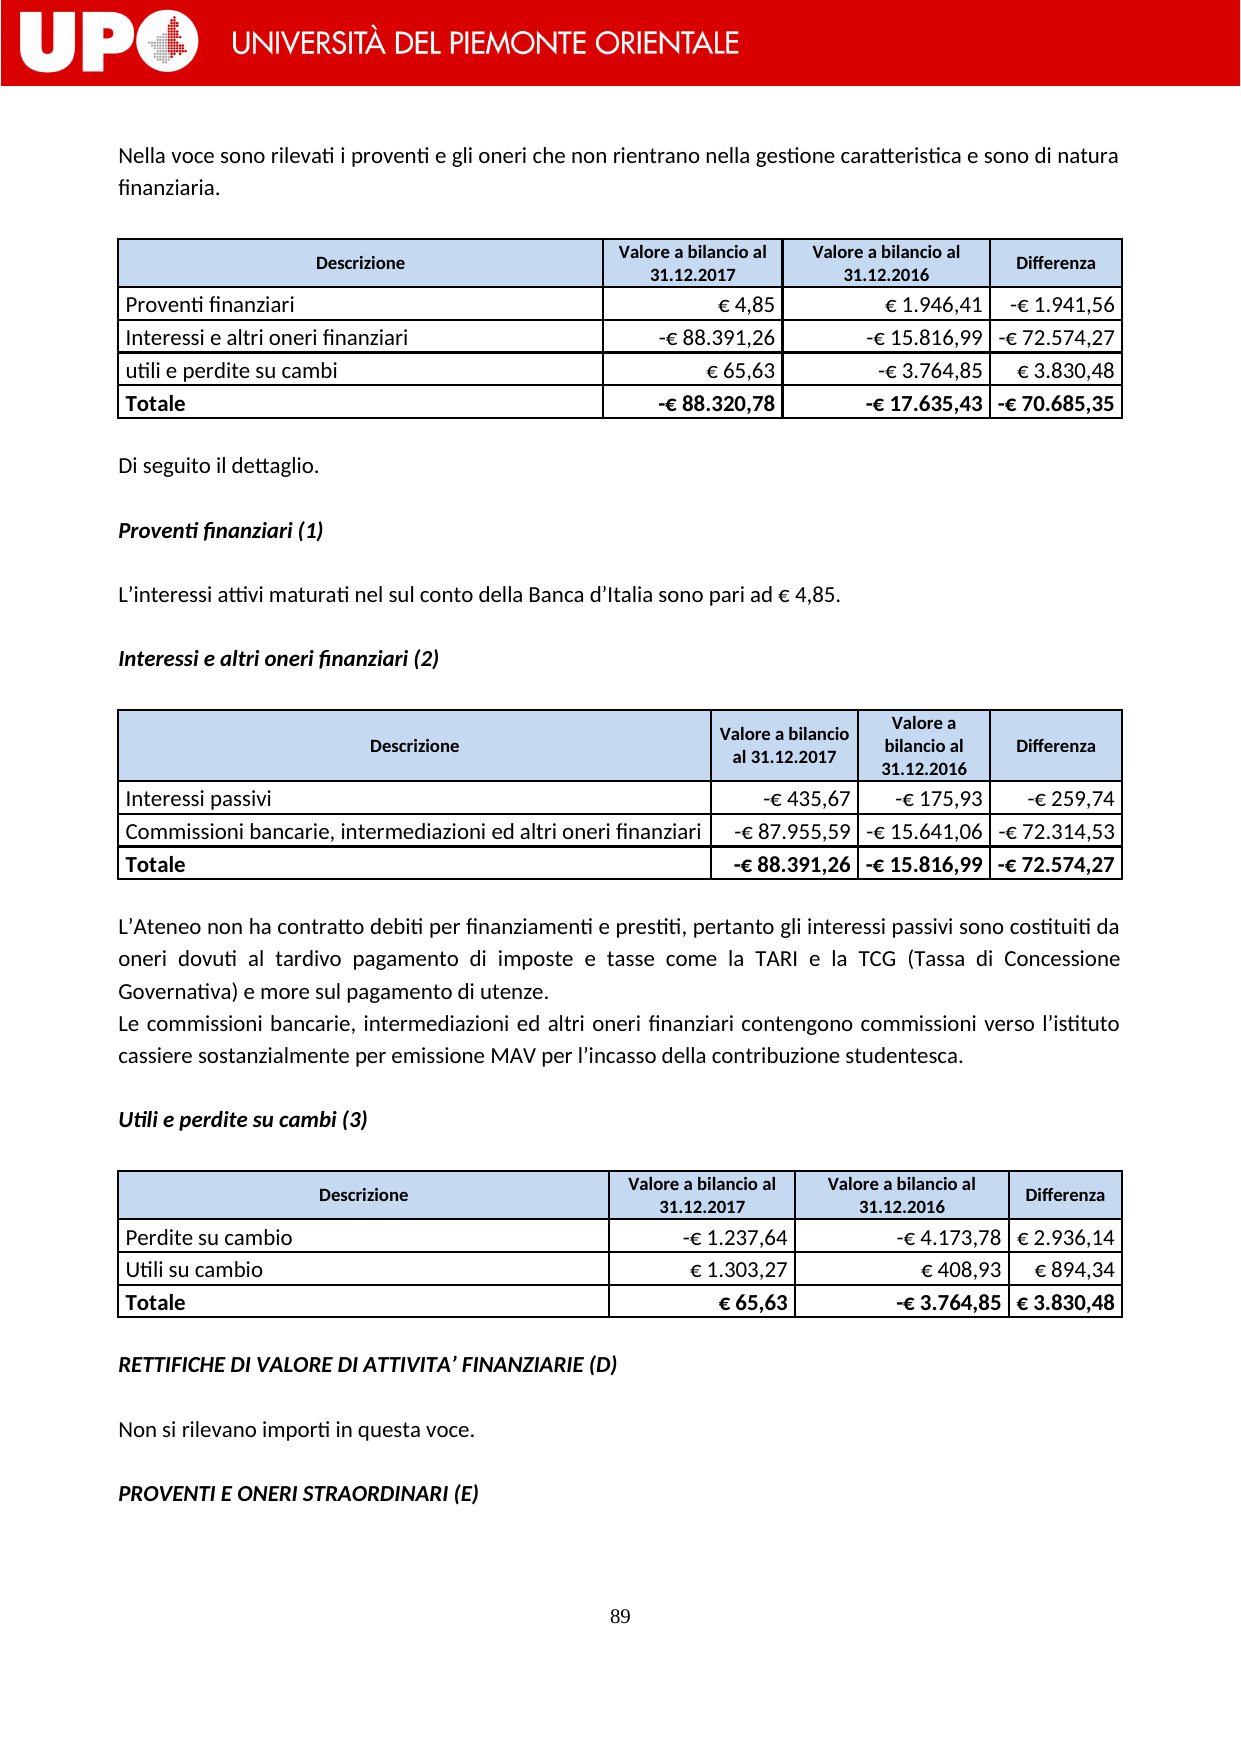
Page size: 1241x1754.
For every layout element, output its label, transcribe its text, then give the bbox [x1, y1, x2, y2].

table_cell Commissioni bancarie, intermediazioni ed altri oneri finanziari [119, 815, 710, 845]
text RETTIFICHE DI VALORE DI ATTIVITA’ FINANZIARIE (D) [118, 1351, 1122, 1378]
table_cell -€ 1.237,64 [610, 1220, 794, 1251]
table_cell Utili su cambio [119, 1253, 608, 1283]
table_cell € 1.946,41 [784, 288, 989, 319]
table_cell -€ 88.391,26 [712, 848, 857, 878]
text Le commissioni bancarie, intermediazioni ed altri oneri finanziari contengono commissioni verso l’istituto cassiere sostanzialmente per emissione MAV per l’incasso della contribuzione studentesca. [118, 1009, 1122, 1069]
text PROVENTI E ONERI STRAORDINARI (E) [118, 1479, 1122, 1507]
text Utili e perdite su cambi (3) [118, 1106, 1122, 1133]
table_cell -€ 72.314,53 [991, 815, 1121, 845]
table_header Descrizione [119, 1172, 608, 1218]
table_cell Proventi finanziari [119, 288, 602, 319]
table_cell Perdite su cambio [119, 1220, 608, 1251]
table_cell -€ 88.391,26 [604, 321, 781, 351]
text Interessi e altri oneri finanziari (2) [118, 644, 1122, 672]
text L’Ateneo non ha contratto debiti per finanziamenti e prestiti, pertanto gli interessi passivi sono costituiti da oneri dovuti al tardivo pagamento di imposte e tasse come la TARI e la TCG (Tassa di Concessione Governativa) e more sul pagamento di utenze. [118, 912, 1122, 1005]
table_cell -€ 3.764,85 [796, 1286, 1008, 1316]
table_cell Totale [119, 1286, 608, 1316]
table_cell -€ 87.955,59 [712, 815, 857, 845]
table_header Valore a bilancio al 31.12.2017 [604, 240, 781, 286]
table_cell -€ 70.685,35 [991, 386, 1121, 417]
table_cell -€ 15.816,99 [859, 848, 989, 878]
table_cell -€ 175,93 [859, 782, 989, 812]
table_cell -€ 72.574,27 [991, 848, 1121, 878]
text Di seguito il dettaglio. [118, 451, 1122, 479]
table_cell Totale [119, 848, 710, 878]
text Nella voce sono rilevati i proventi e gli oneri che non rientrano nella gestione caratteristica e sono di natura finanziaria. [118, 141, 1122, 202]
table_header Differenza [991, 240, 1121, 286]
table_cell € 3.830,48 [991, 354, 1121, 384]
table_cell € 3.830,48 [1010, 1286, 1121, 1316]
table_header Differenza [1010, 1172, 1121, 1218]
table_header Valore a bilancio al 31.12.2017 [610, 1172, 794, 1218]
table_cell -€ 259,74 [991, 782, 1121, 812]
table_cell € 65,63 [604, 354, 781, 384]
table_cell € 408,93 [796, 1253, 1008, 1283]
table_cell -€ 3.764,85 [784, 354, 989, 384]
table_cell Totale [119, 386, 602, 417]
text Non si rilevano importi in questa voce. [118, 1415, 1122, 1443]
text L’interessi attivi maturati nel sul conto della Banca d’Italia sono pari ad € 4,85. [118, 580, 1122, 608]
table_cell € 2.936,14 [1010, 1220, 1121, 1251]
table_cell -€ 435,67 [712, 782, 857, 812]
table_cell -€ 17.635,43 [784, 386, 989, 417]
table_header Differenza [991, 711, 1121, 780]
table_cell -€ 4.173,78 [796, 1220, 1008, 1251]
text Proventi finanziari (1) [118, 516, 1122, 544]
table_cell -€ 15.641,06 [859, 815, 989, 845]
table_cell Interessi e altri oneri finanziari [119, 321, 602, 351]
table_header Valore a bilancio al 31.12.2016 [859, 711, 989, 780]
table_header Valore a bilancio al 31.12.2016 [796, 1172, 1008, 1218]
table_cell -€ 15.816,99 [784, 321, 989, 351]
table_cell € 1.303,27 [610, 1253, 794, 1283]
table_cell utili e perdite su cambi [119, 354, 602, 384]
table_cell € 4,85 [604, 288, 781, 319]
table_cell € 894,34 [1010, 1253, 1121, 1283]
table_cell € 65,63 [610, 1286, 794, 1316]
table_header Valore a bilancio al 31.12.2017 [712, 711, 857, 780]
table_cell -€ 72.574,27 [991, 321, 1121, 351]
table_cell -€ 1.941,56 [991, 288, 1121, 319]
table_cell -€ 88.320,78 [604, 386, 781, 417]
table_header Descrizione [119, 240, 602, 286]
table_header Descrizione [119, 711, 710, 780]
table_cell Interessi passivi [119, 782, 710, 812]
table_header Valore a bilancio al 31.12.2016 [784, 240, 989, 286]
